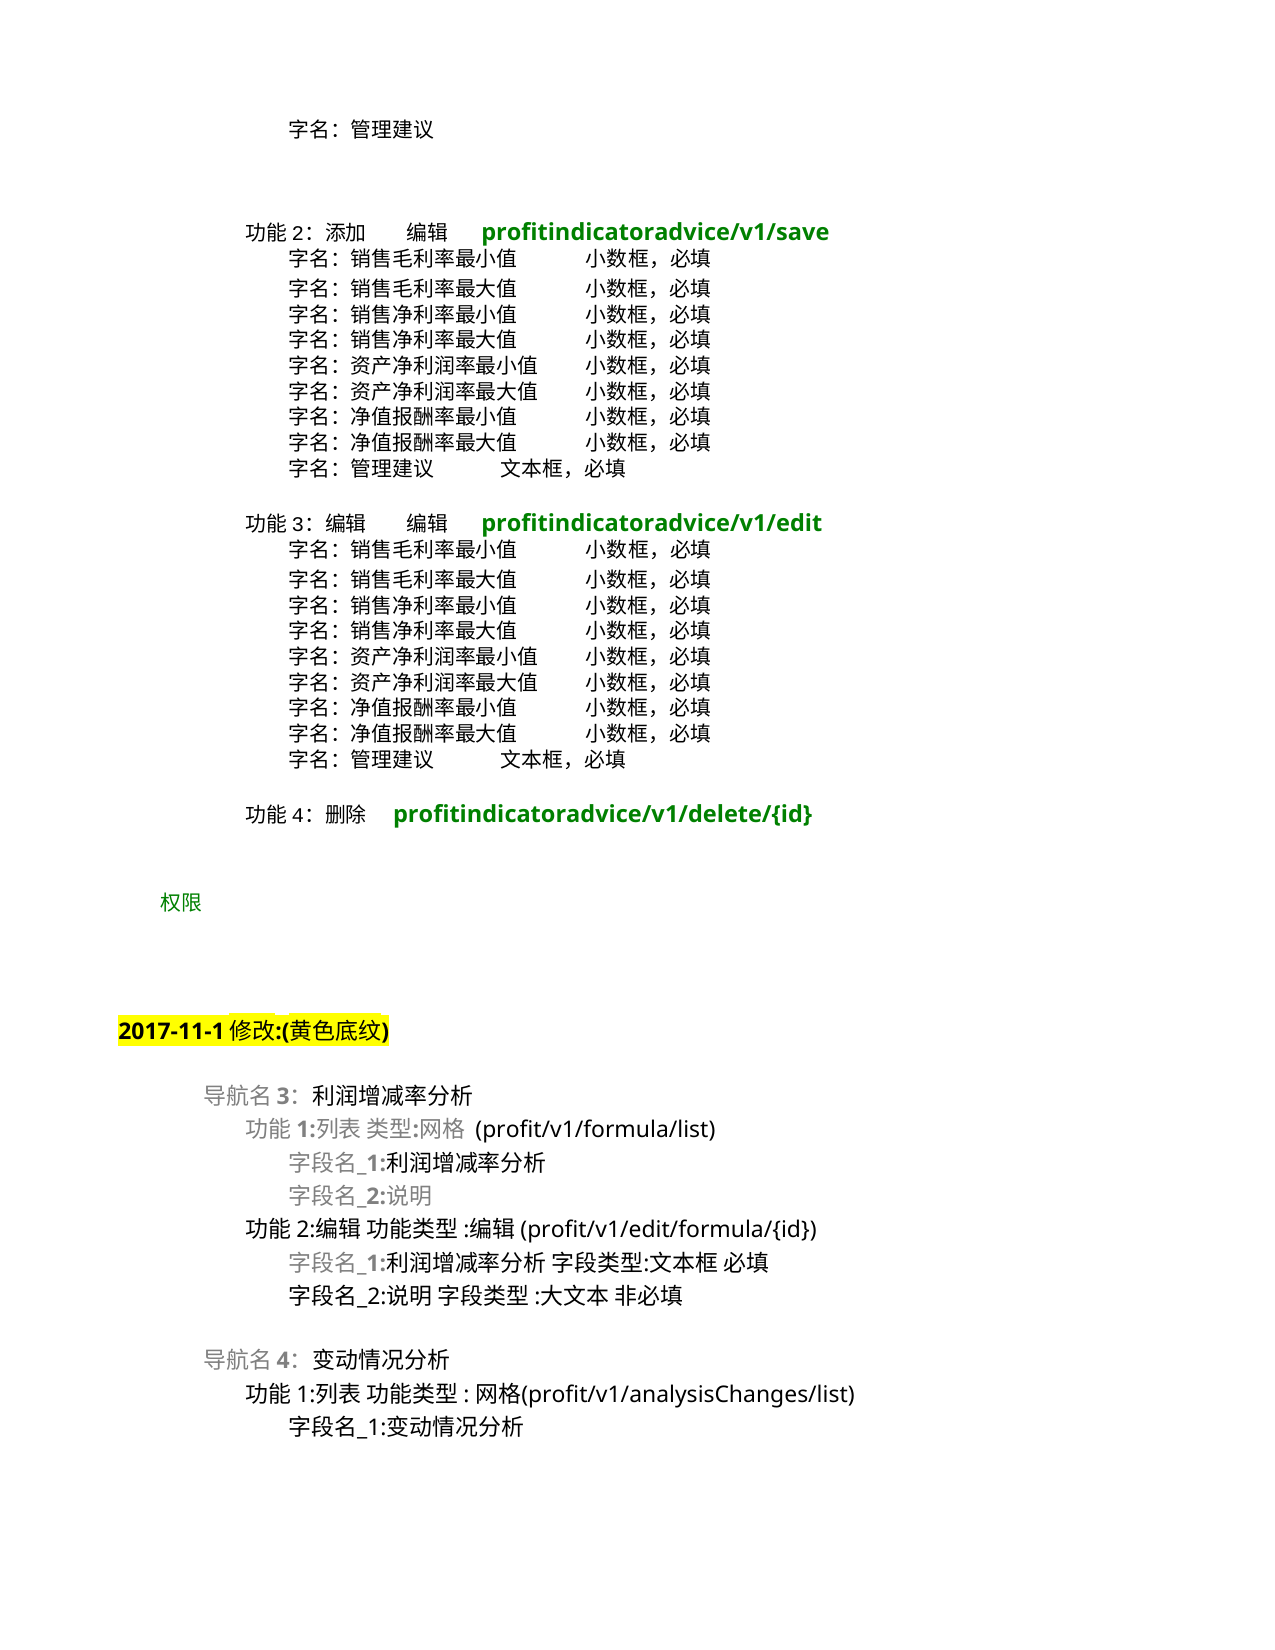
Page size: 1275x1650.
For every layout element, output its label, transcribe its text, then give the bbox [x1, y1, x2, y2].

text 权限 [118, 885, 1157, 917]
text 字段名_1:利润增减率分析 字段类型:文本框 必填 [118, 1244, 1157, 1278]
text 字名：销售毛利率最小值 小数 框，必填 [118, 538, 1157, 563]
text 字名：销售毛利率最大值 小数框，必填 [118, 563, 1157, 594]
text 功能2:编辑 功能类型 :编辑 (profit/​v1/edit/formula/{id}) [118, 1211, 1157, 1244]
text 字名：资产净利润率最大值 小数框，必填 [118, 671, 1157, 696]
text 字名：管理建议 文本框，必填 [118, 748, 1157, 773]
text 字名：资产净利润率最小值 小数框，必填 [118, 645, 1157, 671]
text 字名：管理建议 文本框，必填 [118, 457, 1157, 482]
text 字名：净值报酬率最大值 小数框，必填 [118, 431, 1157, 457]
text 导航名3：利润增减率分析 [118, 1078, 1157, 1111]
text 字名：销售净利率最小值 小数框，必填 [118, 303, 1157, 328]
text 功能2：添加 编辑 profitindicatoradvice/v1/save [118, 215, 1157, 247]
text 导航名4：变动情况分析 [118, 1342, 1157, 1376]
text 字名：管理建议 [118, 118, 1157, 144]
text 字段名_2:说明 字段类型 :大文本 非必填 [118, 1278, 1157, 1311]
text 字段名_1:变动情况分析 [118, 1409, 1157, 1442]
text 功能1:列表 类型:网格 (profit/​v1/formula/list) [118, 1111, 1157, 1144]
text 字名：净值报酬率最小值 小数框，必填 [118, 405, 1157, 431]
text 2017-11-1修改:(黄色底纹) [118, 1013, 1157, 1046]
text 字名：销售毛利率最大值 小数框，必填 [118, 272, 1157, 303]
text 字名：销售净利率最小值 小数框，必填 [118, 594, 1157, 619]
text 字名：净值报酬率最小值 小数框，必填 [118, 696, 1157, 722]
text 功能3：编辑 编辑 profitindicatoradvice/v1/edit [118, 506, 1157, 538]
text 字段名_1:利润增减率分析 [118, 1144, 1157, 1178]
text 字名：资产净利润率最大值 小数框，必填 [118, 380, 1157, 405]
text 字名：销售净利率最大值 小数框，必填 [118, 328, 1157, 354]
text 字名：销售毛利率最小值 小数 框，必填 [118, 247, 1157, 272]
text 字名：净值报酬率最大值 小数框，必填 [118, 722, 1157, 748]
text 字名：销售净利率最大值 小数框，必填 [118, 619, 1157, 645]
text 字名：资产净利润率最小值 小数框，必填 [118, 354, 1157, 380]
text 功能4：删除 profitindicatoradvice/v1/delete/{id} [118, 797, 1157, 829]
text 功能1:列表 功能类型 : 网格(profit/v1/analysisChanges/list) [118, 1376, 1157, 1409]
text 字段名_2:说明 [118, 1178, 1157, 1211]
